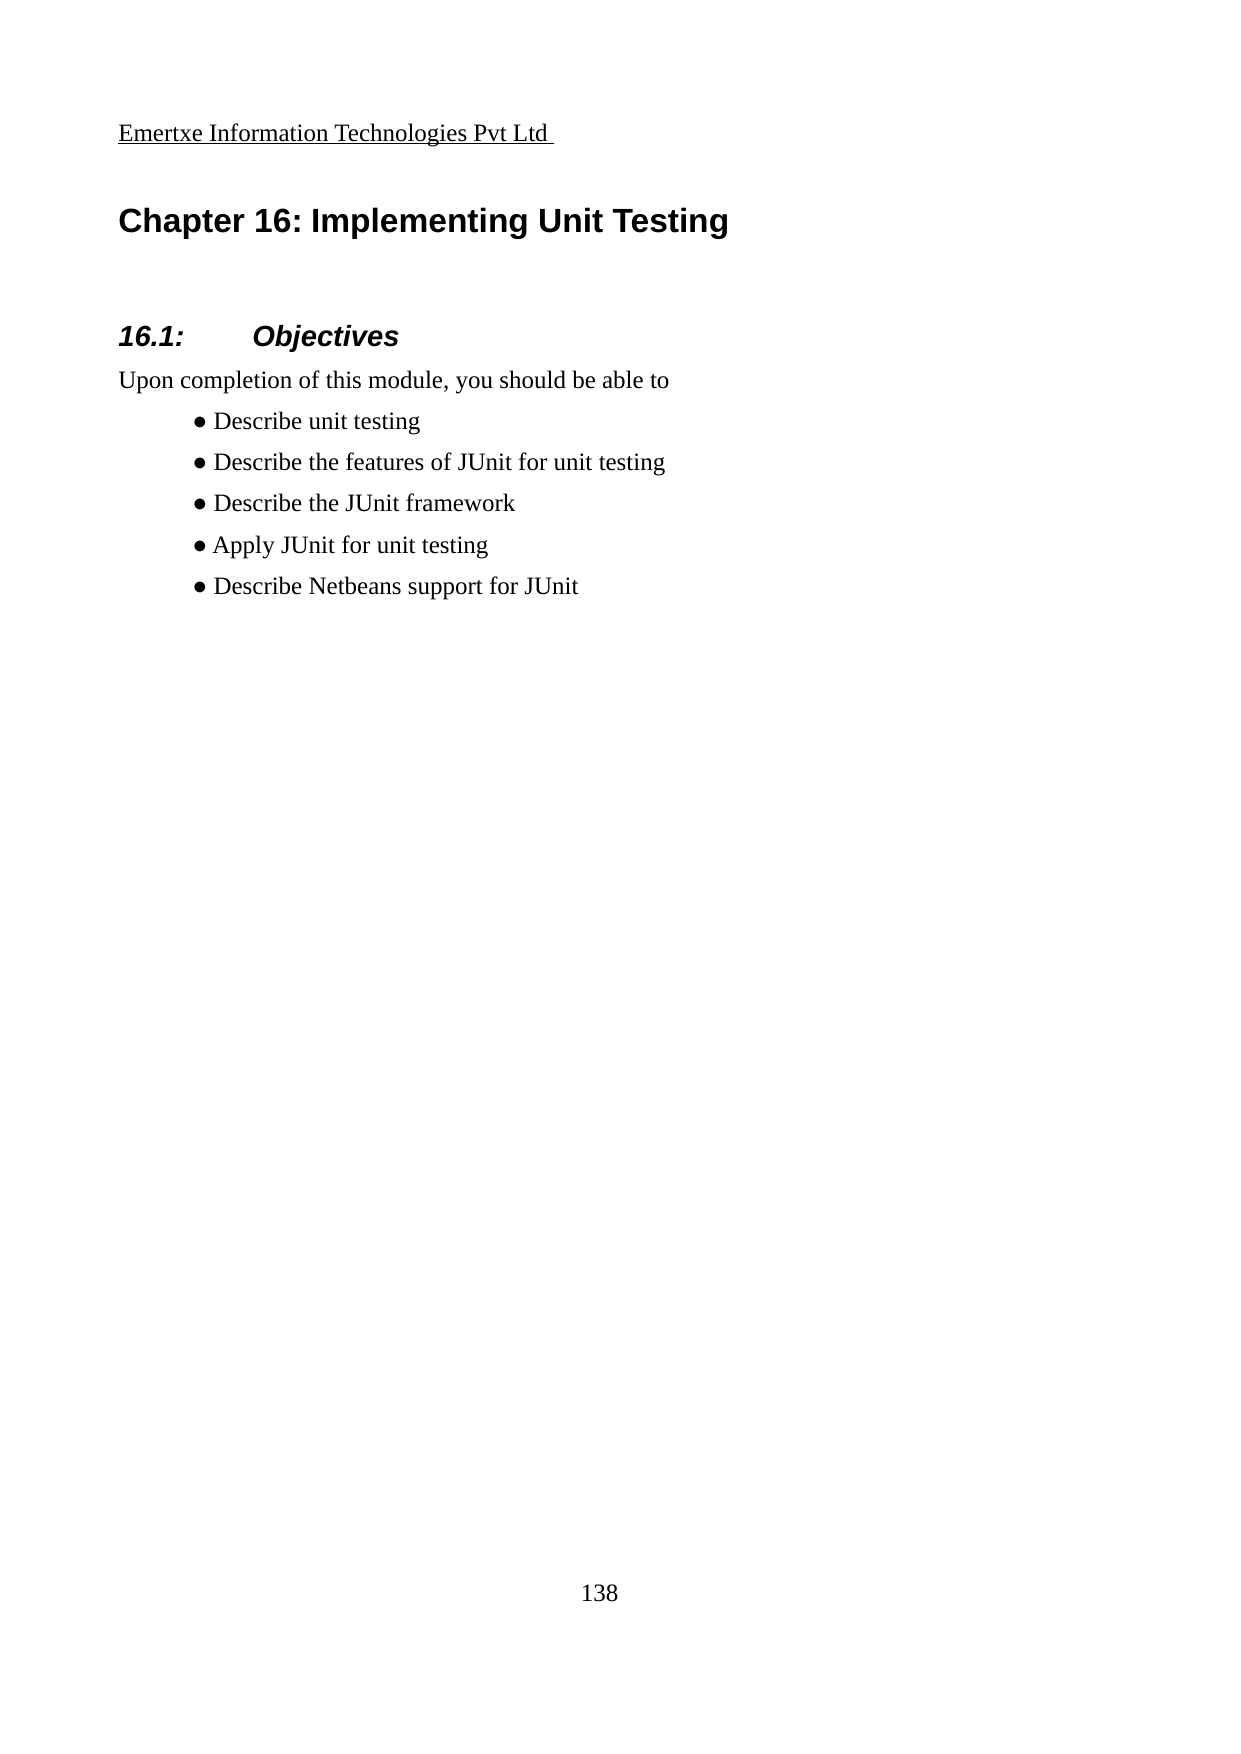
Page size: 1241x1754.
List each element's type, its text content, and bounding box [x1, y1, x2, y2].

text Upon completion of this module, you should be able to [118, 365, 1122, 393]
text ● Apply JUnit for unit testing [118, 530, 1122, 558]
text ● Describe the JUnit framework [118, 488, 1122, 517]
text ● Describe unit testing [118, 406, 1122, 435]
text ● Describe Netbeans support for JUnit [118, 571, 1122, 600]
subtitle Implementing Unit Testing [118, 201, 1122, 240]
subtitle Objectives [118, 319, 1122, 352]
text ● Describe the features of JUnit for unit testing [118, 447, 1122, 476]
